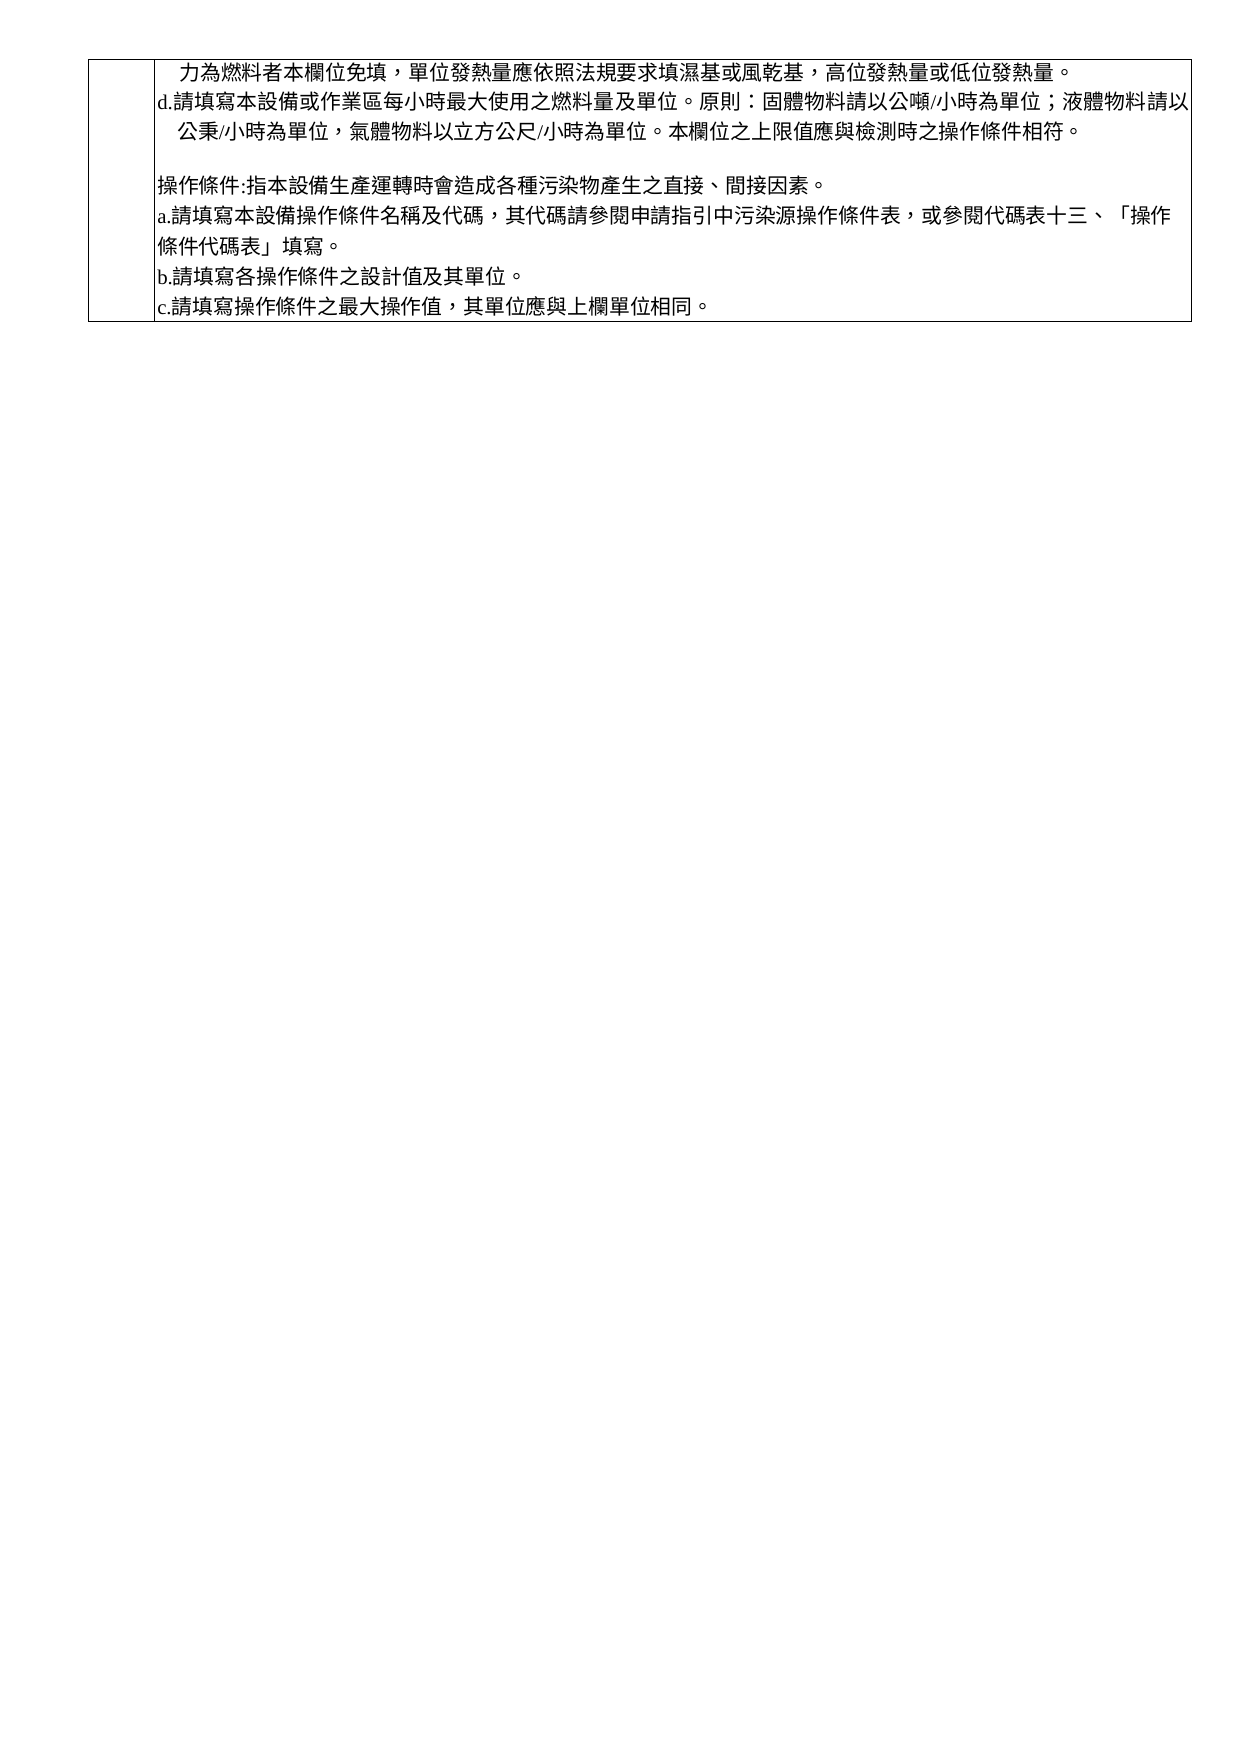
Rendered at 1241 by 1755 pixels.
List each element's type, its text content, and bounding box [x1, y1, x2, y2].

table_cell [89, 60, 154, 321]
table_cell 力為燃料者本欄位免填，單位發熱量應依照法規要求填濕基或風乾基，高位發熱量或低位發熱量。 d.請填寫本設備或作業區每小時最大使用之燃料量及單位。原則：固體物料請以公噸/小時為單位；液體物料請以公秉/小時為單位，氣體物料以立方公尺/小時為單位。本欄位之上限值應與檢測時之操作條件相符。 操作條件:指本設備生產運轉時會造成各種污染物產生之直接、間接因素。 a.請填寫本設備操作條件名稱及代碼，其代碼請參閱申請指引中污染源操作條件表，或參閱代碼表十三、「操作條件代碼表」填寫。 b.請填寫各操作條件之設計值及其單位。 c.請填寫操作條件之最大操作值，其單位應與上欄單位相同。 [155, 60, 1191, 321]
